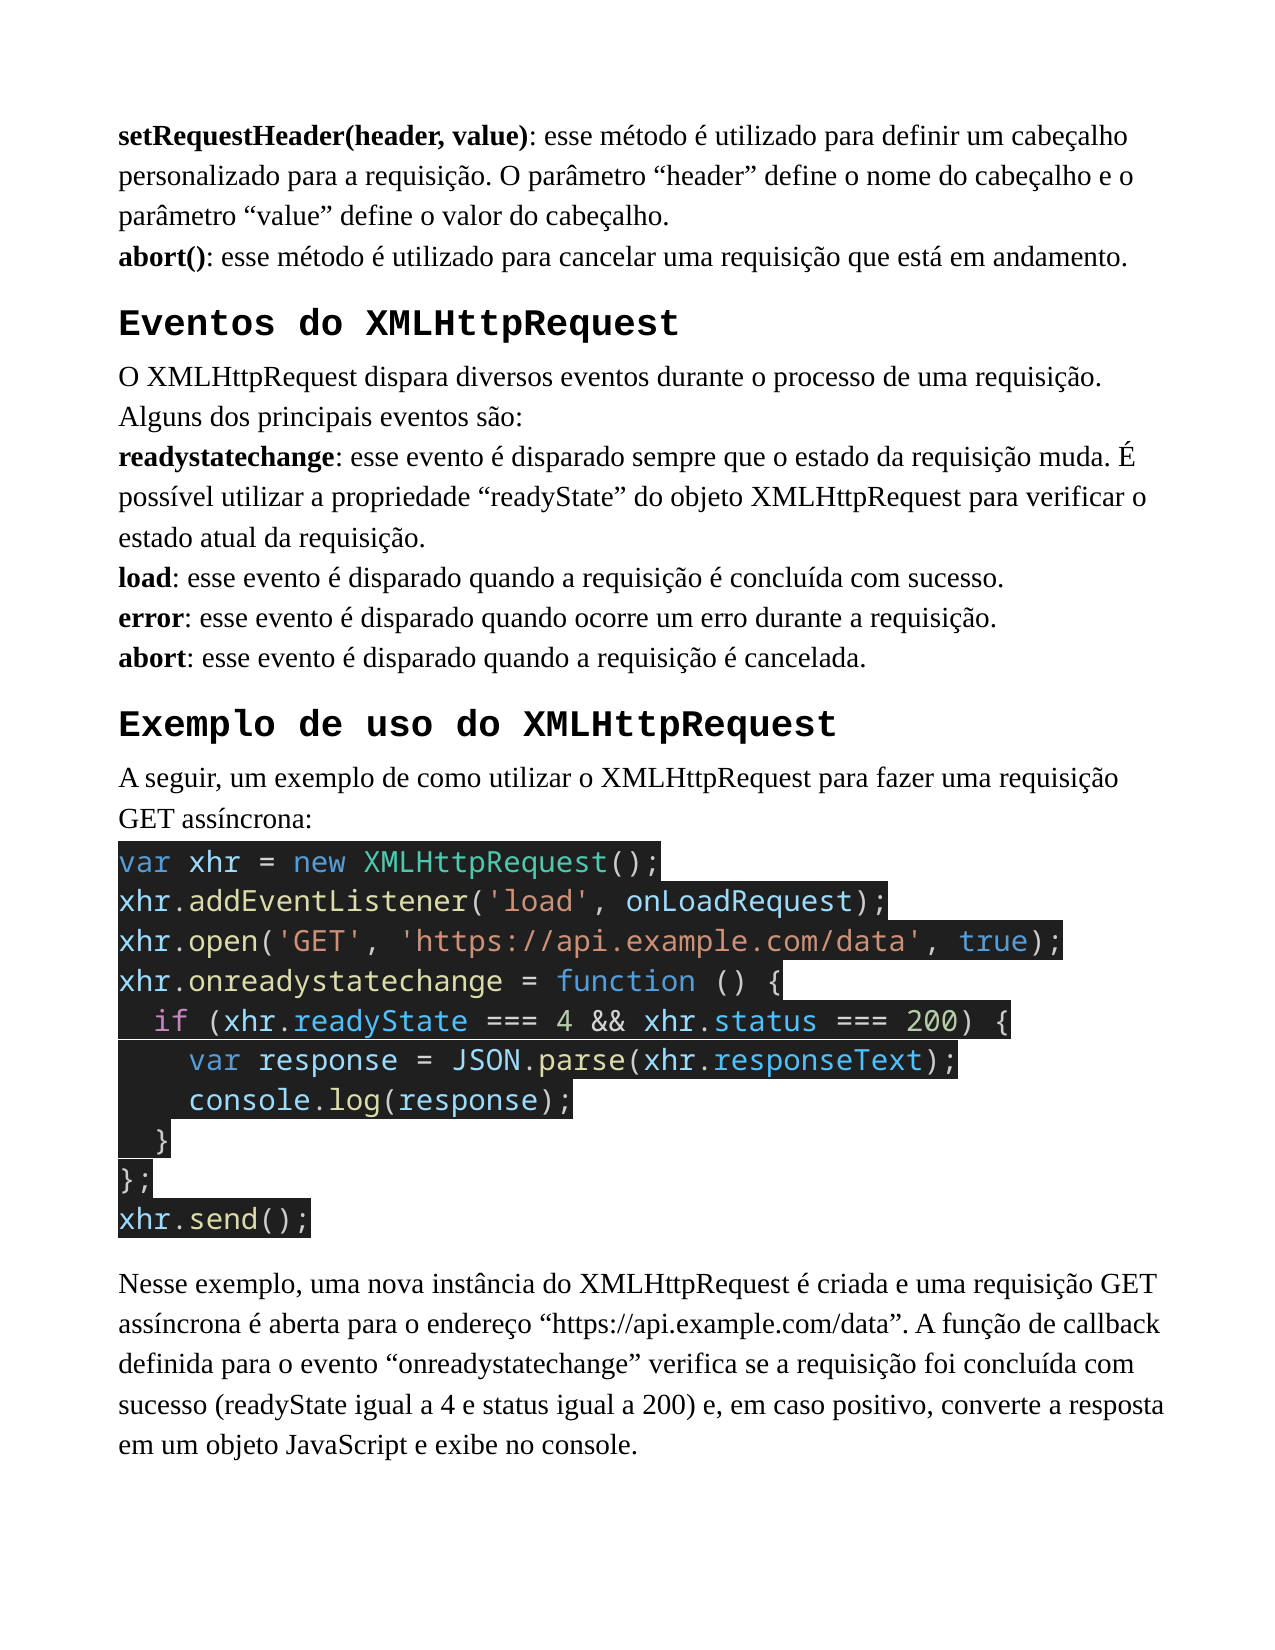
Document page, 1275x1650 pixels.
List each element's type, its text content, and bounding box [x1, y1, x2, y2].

subtitle Eventos do XMLHttpRequest [118, 304, 1181, 346]
text error: esse evento é disparado quando ocorre um erro durante a requisição. [118, 600, 1181, 634]
text }; [118, 1158, 1181, 1198]
text abort: esse evento é disparado quando a requisição é cancelada. [118, 640, 1181, 674]
text var response = JSON.parse(xhr.responseText); [118, 1039, 1181, 1079]
text xhr.open('GET', 'https://api.example.com/data', true); [118, 920, 1181, 960]
text Nesse exemplo, uma nova instância do XMLHttpRequest é criada e uma requisição GET assíncrona é aberta para o endereço “https://api.example.com/data”. A função de callback definida para o evento “onreadystatechange” verifica se a requisição foi concluída com sucesso (readyState igual a 4 e status igual a 200) e, em caso positivo, converte a resposta em um objeto JavaScript e exibe no console. [118, 1266, 1181, 1461]
text load: esse evento é disparado quando a requisição é concluída com sucesso. [118, 560, 1181, 593]
text setRequestHeader(header, value): esse método é utilizado para definir um cabeçalho personalizado para a requisição. O parâmetro “header” define o nome do cabeçalho e o parâmetro “value” define o valor do cabeçalho. [118, 118, 1181, 232]
text xhr.addEventListener('load', onLoadRequest); [118, 881, 1181, 920]
text console.log(response); [118, 1079, 1181, 1119]
text abort(): esse método é utilizado para cancelar uma requisição que está em andamento. [118, 239, 1181, 272]
text A seguir, um exemplo de como utilizar o XMLHttpRequest para fazer uma requisição GET assíncrona: [118, 761, 1181, 834]
text xhr.send(); [118, 1198, 1181, 1238]
text } [118, 1119, 1181, 1158]
text O XMLHttpRequest dispara diversos eventos durante o processo de uma requisição. Alguns dos principais eventos são: [118, 359, 1181, 433]
text var xhr = new XMLHttpRequest(); [118, 841, 1181, 881]
subtitle Exemplo de uso do XMLHttpRequest [118, 706, 1181, 748]
text readystatechange: esse evento é disparado sempre que o estado da requisição muda. É possível utilizar a propriedade “readyState” do objeto XMLHttpRequest para verificar o estado atual da requisição. [118, 439, 1181, 553]
text xhr.onreadystatechange = function () { [118, 960, 1181, 1000]
text if (xhr.readyState === 4 && xhr.status === 200) { [118, 1000, 1181, 1039]
